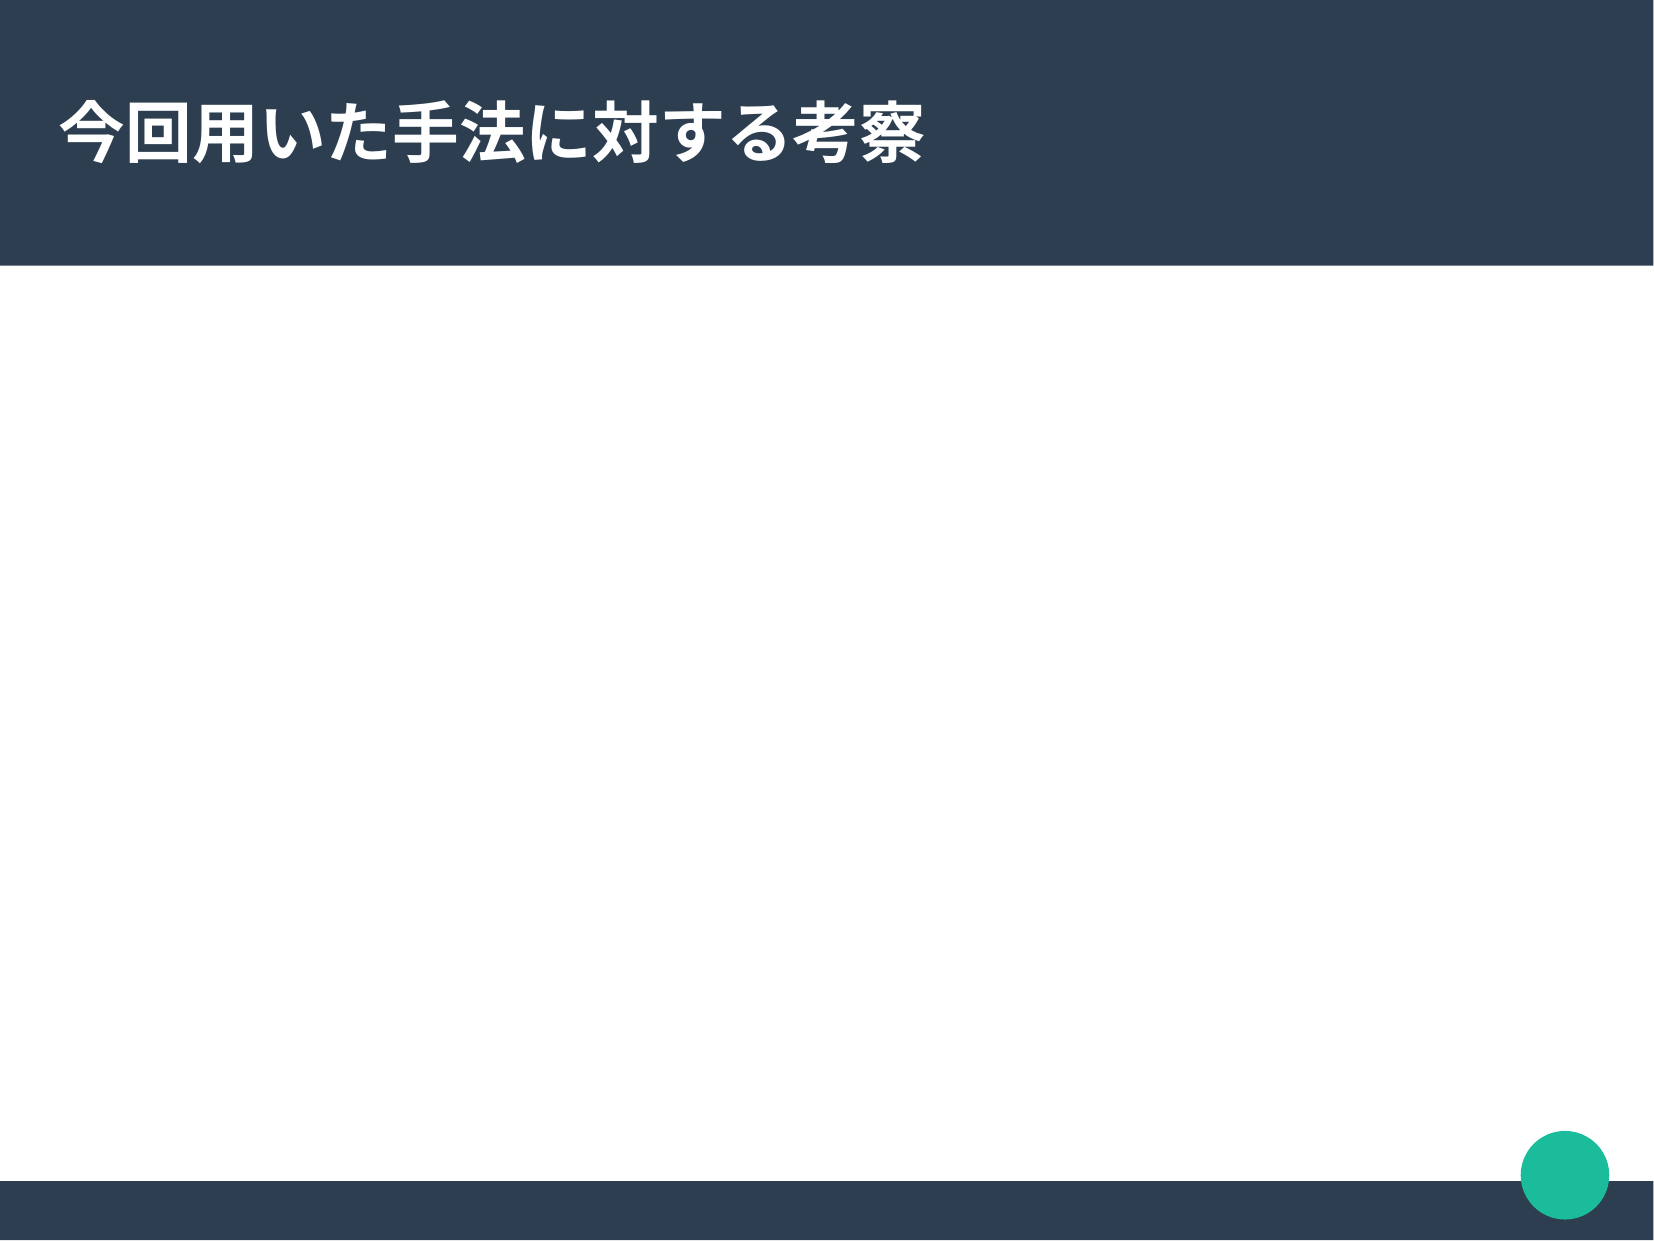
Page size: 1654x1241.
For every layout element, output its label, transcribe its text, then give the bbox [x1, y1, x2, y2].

title 今回用いた手法に対する考察 [59, 49, 1595, 207]
